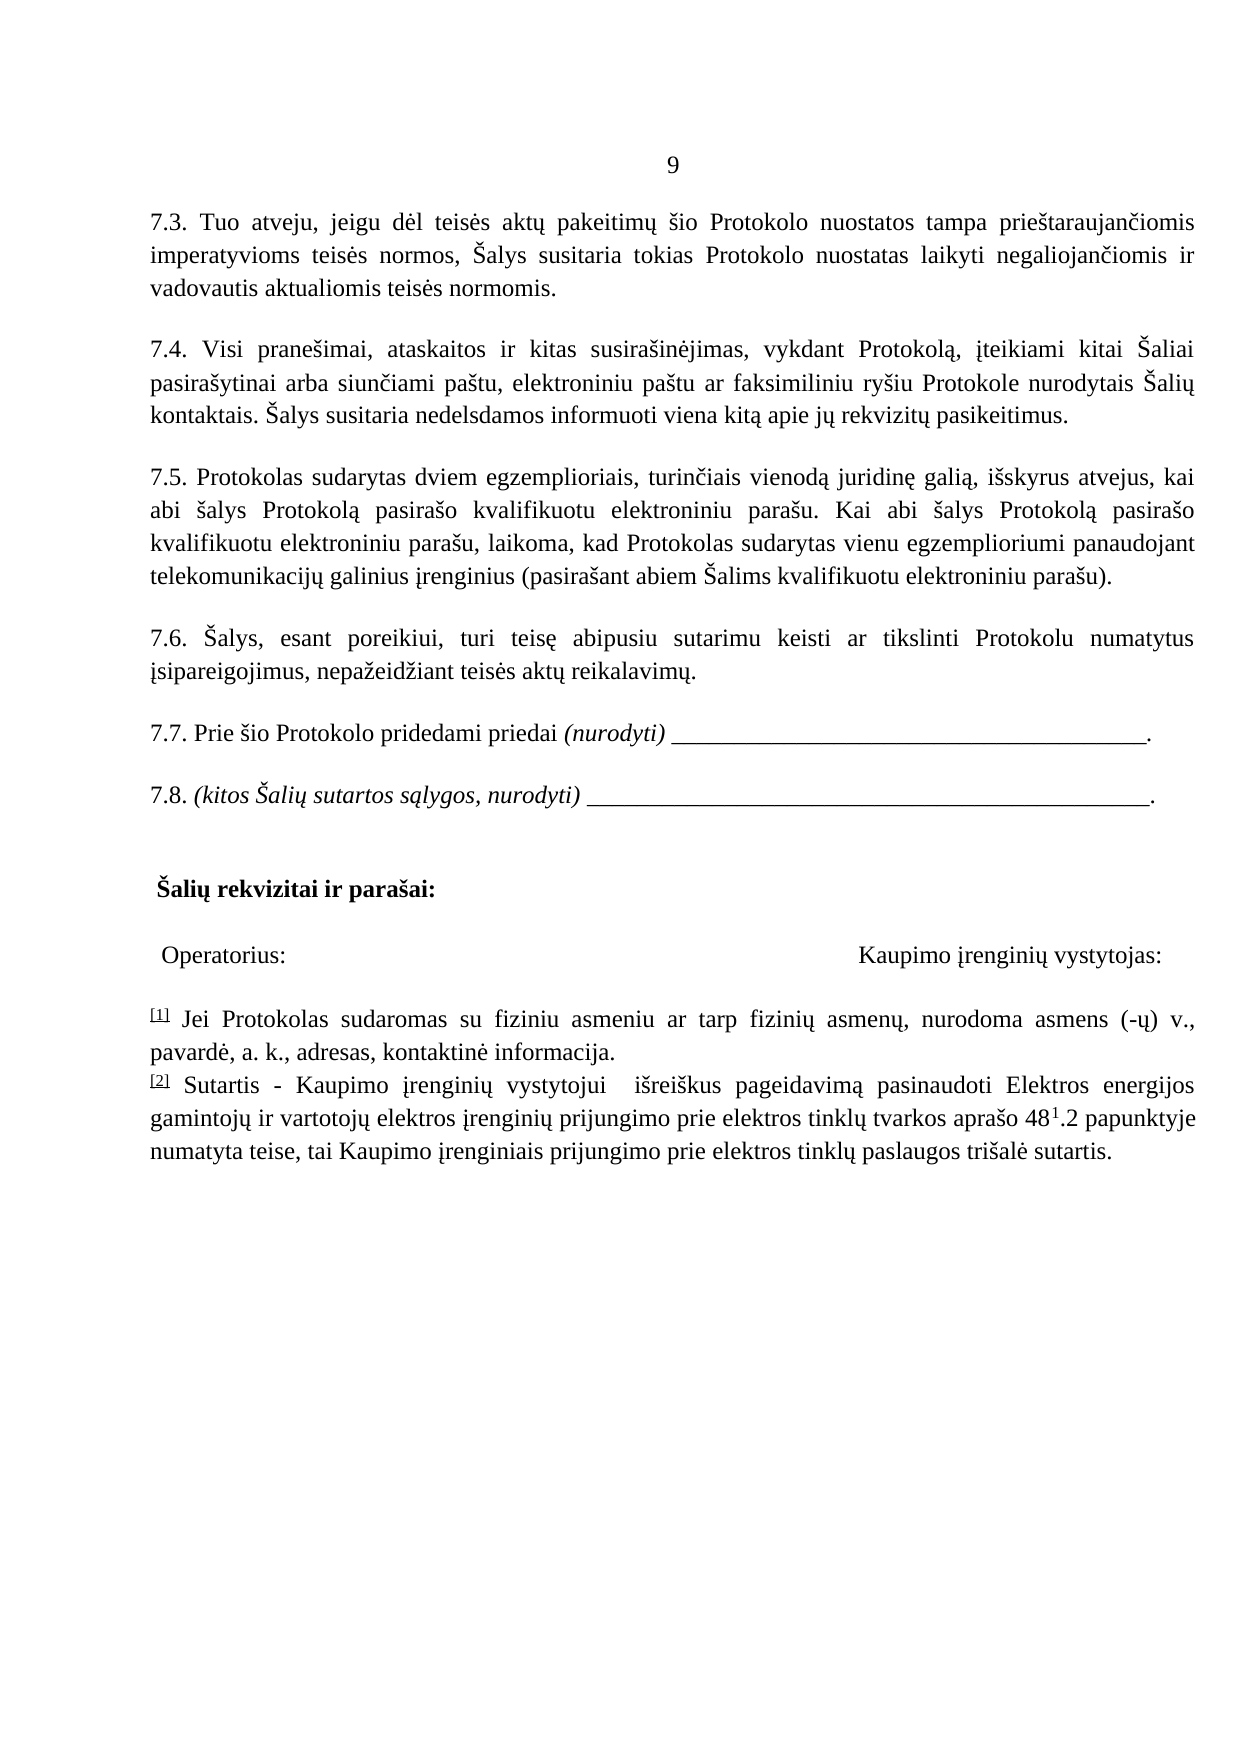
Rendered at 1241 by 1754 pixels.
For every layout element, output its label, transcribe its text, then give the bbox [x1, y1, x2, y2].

text [1] Jei Protokolas sudaromas su fiziniu asmeniu ar tarp fizinių asmenų, nurodoma asmens (-ų) v., pavardė, a. k., adresas, kontaktinė informacija. [150, 1004, 1196, 1066]
table_header [499, 941, 847, 971]
text 7.7. Prie šio Protokolo pridedami priedai (nurodyti) ______________________________________. [150, 718, 1196, 747]
text 7.5. Protokolas sudarytas dviem egzemplioriais, turinčiais vienodą juridinę galią, išskyrus atvejus, kai abi šalys Protokolą pasirašo kvalifikuotu elektroniniu parašu. Kai abi šalys Protokolą pasirašo kvalifikuotu elektroniniu parašu, laikoma, kad Protokolas sudarytas vienu egzemplioriumi panaudojant telekomunikacijų galinius įrenginius (pasirašant abiem Šalims kvalifikuotu elektroniniu parašu). [150, 462, 1196, 590]
table_header Kaupimo įrenginių vystytojas: [847, 941, 1195, 971]
text 7.6. Šalys, esant poreikiui, turi teisę abipusiu sutarimu keisti ar tikslinti Protokolu numatytus įsipareigojimus, nepažeidžiant teisės aktų reikalavimų. [150, 623, 1196, 685]
text 7.4. Visi pranešimai, ataskaitos ir kitas susirašinėjimas, vykdant Protokolą, įteikiami kitai Šaliai pasirašytinai arba siunčiami paštu, elektroniniu paštu ar faksimiliniu ryšiu Protokole nurodytais Šalių kontaktais. Šalys susitaria nedelsdamos informuoti viena kitą apie jų rekvizitų pasikeitimus. [150, 334, 1196, 429]
table_header Operatorius: [150, 941, 498, 971]
text Šalių rekvizitai ir parašai: [150, 874, 1196, 903]
text 7.3. Tuo atveju, jeigu dėl teisės aktų pakeitimų šio Protokolo nuostatos tampa prieštaraujančiomis imperatyvioms teisės normos, Šalys susitaria tokias Protokolo nuostatas laikyti negaliojančiomis ir vadovautis aktualiomis teisės normomis. [150, 207, 1196, 302]
text 7.8. (kitos Šalių sutartos sąlygos, nurodyti) _____________________________________________. [150, 780, 1196, 808]
text [2] Sutartis - Kaupimo įrenginių vystytojui išreiškus pageidavimą pasinaudoti Elektros energijos gamintojų ir vartotojų elektros įrenginių prijungimo prie elektros tinklų tvarkos aprašo 481.2 papunktyje numatyta teise, tai Kaupimo įrenginiais prijungimo prie elektros tinklų paslaugos trišalė sutartis. [150, 1070, 1196, 1165]
